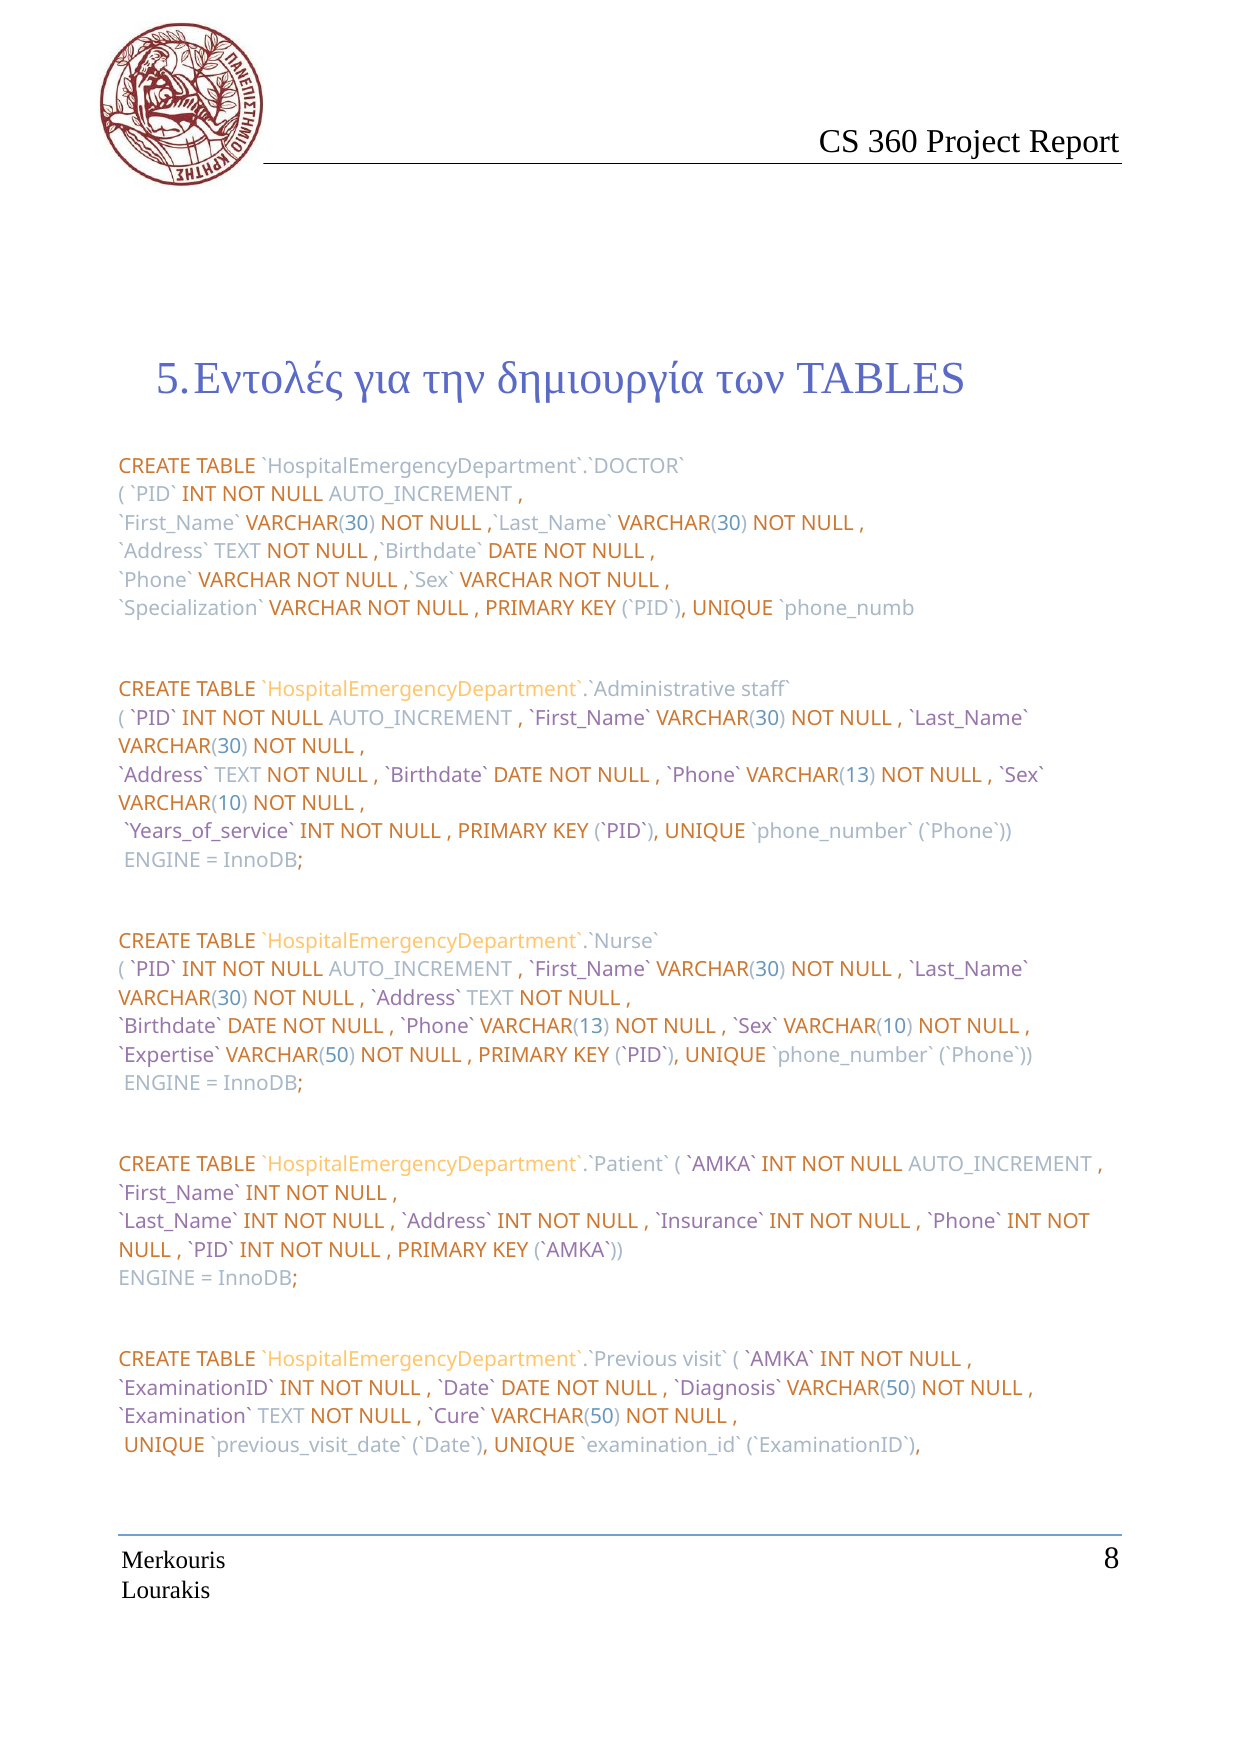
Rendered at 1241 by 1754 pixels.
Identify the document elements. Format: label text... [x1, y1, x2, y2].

text CREATE TABLE `HospitalEmergencyDepartment`.`Nurse` ( `PID` INT NOT NULL AUTO_INCREMENT , `First_Name` VARCHAR(30) NOT NULL , `Last_Name` VARCHAR(30) NOT NULL , `Address` TEXT NOT NULL , `Birthdate` DATE NOT NULL , `Phone` VARCHAR(13) NOT NULL , `Sex` VARCHAR(10) NOT NULL , `Expertise` VARCHAR(50) NOT NULL , PRIMARY KEY (`PID`), UNIQUE `phone_number` (`Phone`)) ENGINE = InnoDB; [118, 926, 1122, 1097]
list Εντολές για την δημιουργία των TABLES [156, 350, 1122, 403]
text CREATE TABLE `HospitalEmergencyDepartment`.`Administrative staff` ( `PID` INT NOT NULL AUTO_INCREMENT , `First_Name` VARCHAR(30) NOT NULL , `Last_Name` VARCHAR(30) NOT NULL , `Address` TEXT NOT NULL , `Birthdate` DATE NOT NULL , `Phone` VARCHAR(13) NOT NULL , `Sex` VARCHAR(10) NOT NULL , `Years_of_service` INT NOT NULL , PRIMARY KEY (`PID`), UNIQUE `phone_number` (`Phone`)) ENGINE = InnoDB; [118, 674, 1122, 873]
picture [98, 22, 264, 187]
text CREATE TABLE `HospitalEmergencyDepartment`.`Patient` ( `AMKA` INT NOT NULL AUTO_INCREMENT , `First_Name` INT NOT NULL , `Last_Name` INT NOT NULL , `Address` INT NOT NULL , `Insurance` INT NOT NULL , `Phone` INT NOT NULL , `PID` INT NOT NULL , PRIMARY KEY (`AMKA`)) ENGINE = InnoDB; [118, 1149, 1122, 1292]
text CREATE TABLE `HospitalEmergencyDepartment`.`Previous visit` ( `AMKA` INT NOT NULL , `ExaminationID` INT NOT NULL , `Date` DATE NOT NULL , `Diagnosis` VARCHAR(50) NOT NULL , `Examination` TEXT NOT NULL , `Cure` VARCHAR(50) NOT NULL , UNIQUE `previous_visit_date` (`Date`), UNIQUE `examination_id` (`ExaminationID`), [118, 1344, 1122, 1458]
text CREATE TABLE `HospitalEmergencyDepartment`.`DOCTOR` ( `PID` INT NOT NULL AUTO_INCREMENT , `First_Name` VARCHAR(30) NOT NULL ,`Last_Name` VARCHAR(30) NOT NULL , `Address` TEXT NOT NULL ,`Birthdate` DATE NOT NULL , `Phone` VARCHAR NOT NULL ,`Sex` VARCHAR NOT NULL , `Specialization` VARCHAR NOT NULL , PRIMARY KEY (`PID`), UNIQUE `phone_numb [118, 451, 1122, 622]
